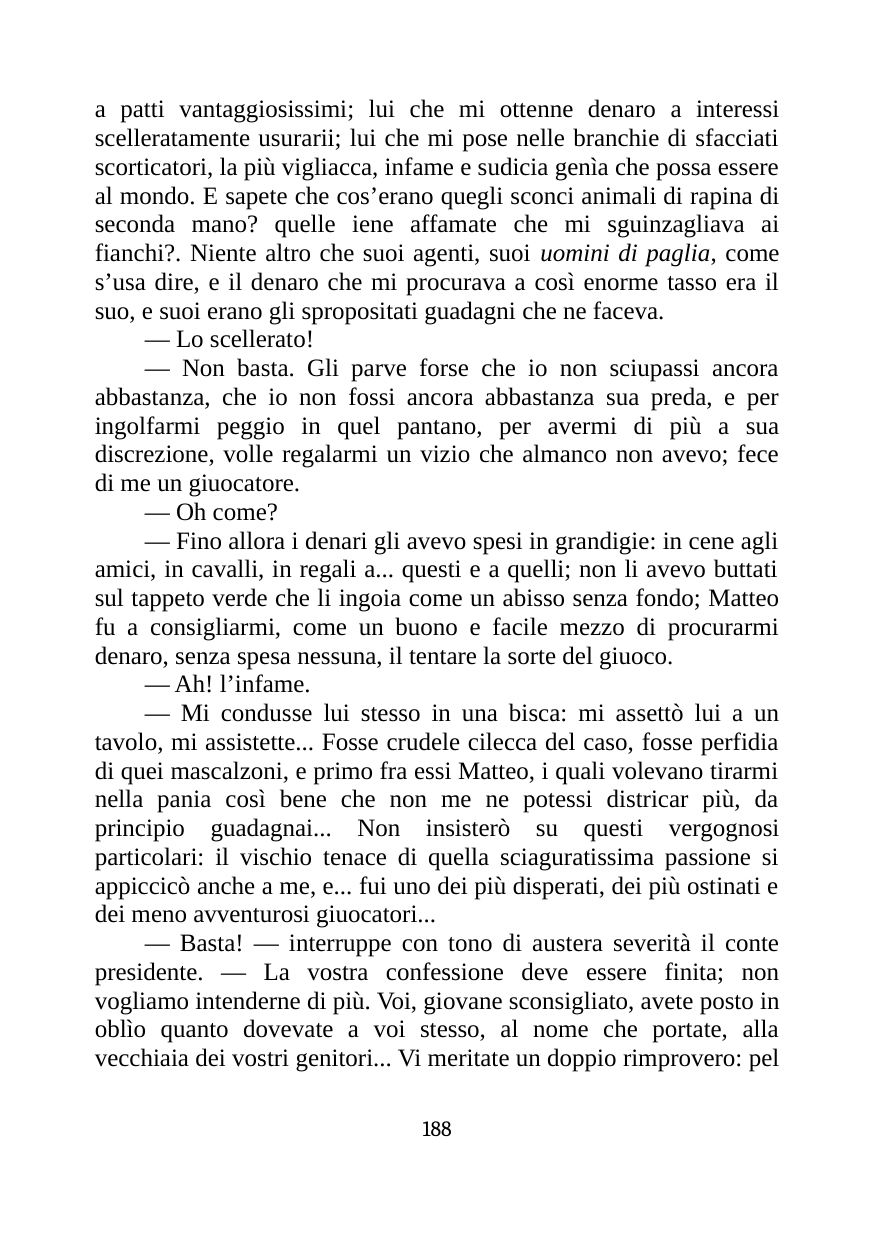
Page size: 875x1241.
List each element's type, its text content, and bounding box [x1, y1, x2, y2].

text — Fino allora i denari gli avevo spesi in grandigie: in cene agli amici, in cavalli, in regali a... questi e a quelli; non li avevo buttati sul tappeto verde che li ingoia come un abisso senza fondo; Matteo fu a consigliarmi, come un buono e facile mezzo di procurarmi denaro, senza spesa nessuna, il tentare la sorte del giuoco. [94, 526, 779, 669]
text — Oh come? [94, 497, 779, 526]
text — Ah! l’infame. [94, 669, 779, 698]
text — Non basta. Gli parve forse che io non sciupassi ancora abbastanza, che io non fossi ancora abbastanza sua preda, e per ingolfarmi peggio in quel pantano, per avermi di più a sua discrezione, volle regalarmi un vizio che almanco non avevo; fece di me un giuocatore. [94, 353, 779, 497]
text — Mi condusse lui stesso in una bisca: mi assettò lui a un tavolo, mi assistette... Fosse crudele cilecca del caso, fosse perfidia di quei mascalzoni, e primo fra essi Matteo, i quali volevano tirarmi nella pania così bene che non me ne potessi districar più, da principio guadagnai... Non insisterò su questi vergognosi particolari: il vischio tenace di quella sciaguratissima passione si appiccicò anche a me, e... fui uno dei più disperati, dei più ostinati e dei meno avventurosi giuocatori... [94, 698, 779, 928]
text — Basta! — interruppe con tono di austera severità il conte presidente. — La vostra confessione deve essere finita; non vogliamo intenderne di più. Voi, giovane sconsigliato, avete posto in oblìo quanto dovevate a voi stesso, al nome che portate, alla vecchiaia dei vostri genitori... Vi meritate un doppio rimprovero: pel [94, 928, 779, 1072]
text a patti vantaggiosissimi; lui che mi ottenne denaro a interessi scelleratamente usurarii; lui che mi pose nelle branchie di sfacciati scorticatori, la più vigliacca, infame e sudicia genìa che possa essere al mondo. E sapete che cos’erano quegli sconci animali di rapina di seconda mano? quelle iene affamate che mi sguinzagliava ai fianchi?. Niente altro che suoi agenti, suoi uomini di paglia, come s’usa dire, e il denaro che mi procurava a così enorme tasso era il suo, e suoi erano gli spropositati guadagni che ne faceva. [94, 94, 779, 324]
text — Lo scellerato! [94, 324, 779, 353]
